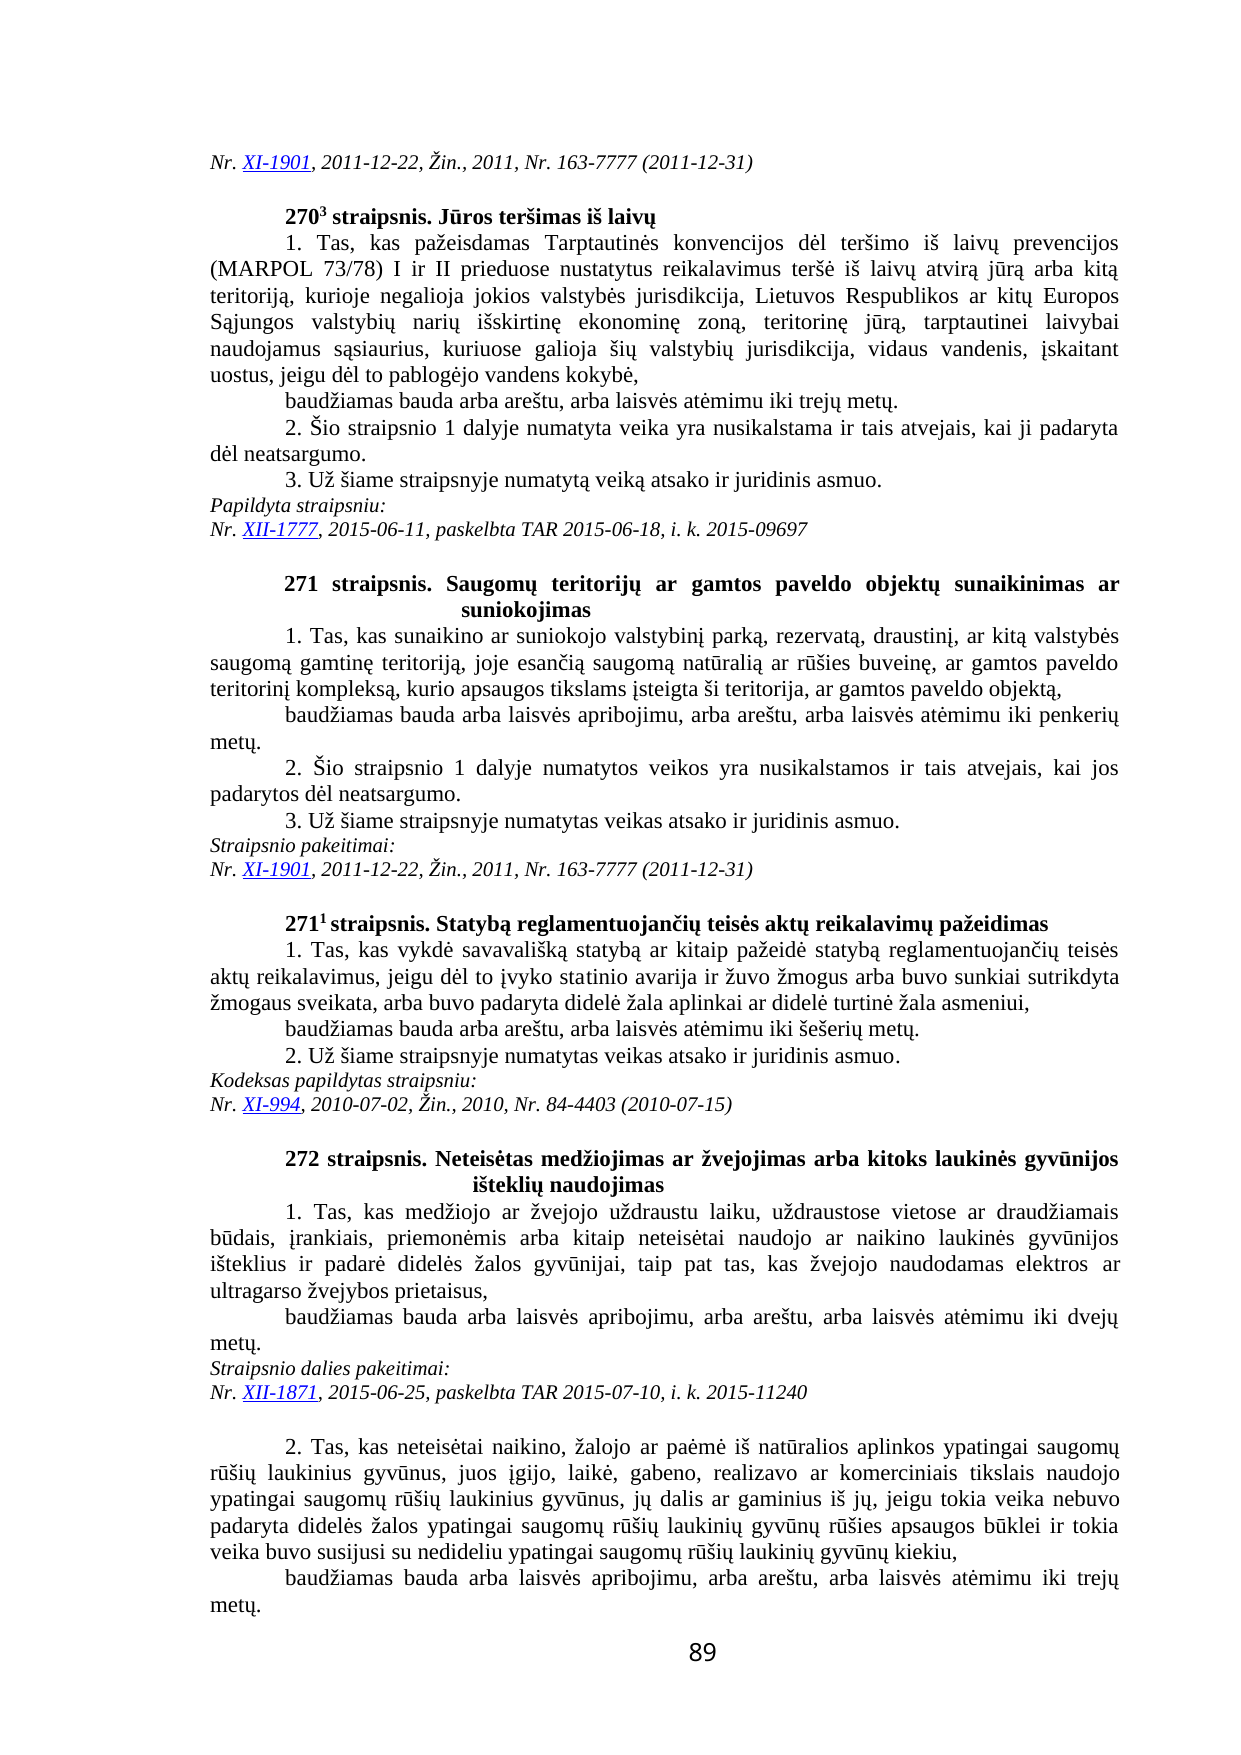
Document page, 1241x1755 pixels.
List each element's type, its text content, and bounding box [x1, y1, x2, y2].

text 271 straipsnis. Saugomų teritorijų ar gamtos paveldo objektų sunaikinimas ar suniokojimas [284, 569, 1120, 622]
text Kodeksas papildytas straipsniu: [210, 1068, 1120, 1092]
text baudžiamas bauda arba areštu, arba laisvės atėmimu iki šešerių metų. [210, 1015, 1120, 1042]
text Nr. XII-1871, 2015-06-25, paskelbta TAR 2015-07-10, i. k. 2015-11240 [210, 1380, 1120, 1404]
text 3. Už šiame straipsnyje numatytą veiką atsako ir juridinis asmuo. [210, 466, 1120, 493]
text 2. Tas, kas neteisėtai naikino, žalojo ar paėmė iš natūralios aplinkos ypatingai saugomų rūšių laukinius gyvūnus, juos įgijo, laikė, gabeno, realizavo ar komerciniais tikslais naudojo ypatingai saugomų rūšių laukinius gyvūnus, jų dalis ar gaminius iš jų, jeigu tokia veika nebuvo padaryta didelės žalos ypatingai saugomų rūšių laukinių gyvūnų rūšies apsaugos būklei ir tokia veika buvo susijusi su nedideliu ypatingai saugomų rūšių laukinių gyvūnų kiekiu, [210, 1433, 1120, 1564]
text 1. Tas, kas medžiojo ar žvejojo uždraustu laiku, uždraustose vietose ar draudžiamais būdais, įrankiais, priemonėmis arba kitaip neteisėtai naudojo ar naikino laukinės gyvūnijos išteklius ir padarė didelės žalos gyvūnijai, taip pat tas, kas žvejojo naudodamas elektros ar ultragarso žvejybos prietaisus, [210, 1198, 1120, 1303]
text 2. Šio straipsnio 1 dalyje numatytos veikos yra nusikalstamos ir tais atvejais, kai jos padarytos dėl neatsargumo. [210, 754, 1120, 807]
text 2703 straipsnis. Jūros teršimas iš laivų [210, 203, 1120, 229]
text Straipsnio pakeitimai: [210, 833, 1120, 857]
text 1. Tas, kas vykdė savavališką statybą ar kitaip pažeidė statybą reglamentuojančių teisės aktų reikalavimus, jeigu dėl to įvyko statinio avarija ir žuvo žmogus arba buvo sunkiai sutrikdyta žmogaus sveikata, arba buvo padaryta didelė žala aplinkai ar didelė turtinė žala asmeniui, [210, 936, 1120, 1015]
text Nr. XI-1901, 2011-12-22, Žin., 2011, Nr. 163-7777 (2011-12-31) [210, 857, 1120, 881]
text Nr. XII-1777, 2015-06-11, paskelbta TAR 2015-06-18, i. k. 2015-09697 [210, 517, 1120, 541]
text Straipsnio dalies pakeitimai: [210, 1356, 1120, 1380]
text Nr. XI-1901, 2011-12-22, Žin., 2011, Nr. 163-7777 (2011-12-31) [210, 150, 1120, 174]
text 1. Tas, kas pažeisdamas Tarptautinės konvencijos dėl teršimo iš laivų prevencijos (MARPOL 73/78) I ir II prieduose nustatytus reikalavimus teršė iš laivų atvirą jūrą arba kitą teritoriją, kurioje negalioja jokios valstybės jurisdikcija, Lietuvos Respublikos ar kitų Europos Sąjungos valstybių narių išskirtinę ekonominę zoną, teritorinę jūrą, tarptautinei laivybai naudojamus sąsiaurius, kuriuose galioja šių valstybių jurisdikcija, vidaus vandenis, įskaitant uostus, jeigu dėl to pablogėjo vandens kokybė, [210, 229, 1120, 387]
text Nr. XI-994, 2010-07-02, Žin., 2010, Nr. 84-4403 (2010-07-15) [210, 1092, 1120, 1116]
text 2. Už šiame straipsnyje numatytas veikas atsako ir juridinis asmuo. [210, 1042, 1120, 1068]
text baudžiamas bauda arba laisvės apribojimu, arba areštu, arba laisvės atėmimu iki trejų metų. [210, 1564, 1120, 1617]
text 2711 straipsnis. Statybą reglamentuojančių teisės aktų reikalavimų pažeidimas [285, 910, 1120, 936]
text Papildyta straipsniu: [210, 493, 1120, 517]
text 1. Tas, kas sunaikino ar suniokojo valstybinį parką, rezervatą, draustinį, ar kitą valstybės saugomą gamtinę teritoriją, joje esančią saugomą natūralią ar rūšies buveinę, ar gamtos paveldo teritorinį kompleksą, kurio apsaugos tikslams įsteigta ši teritorija, ar gamtos paveldo objektą, [210, 622, 1120, 701]
text 3. Už šiame straipsnyje numatytas veikas atsako ir juridinis asmuo. [210, 807, 1120, 833]
text 2. Šio straipsnio 1 dalyje numatyta veika yra nusikalstama ir tais atvejais, kai ji padaryta dėl neatsargumo. [210, 414, 1120, 466]
text 272 straipsnis. Neteisėtas medžiojimas ar žvejojimas arba kitoks laukinės gyvūnijos išteklių naudojimas [285, 1145, 1120, 1198]
text baudžiamas bauda arba laisvės apribojimu, arba areštu, arba laisvės atėmimu iki dvejų metų. [210, 1303, 1120, 1356]
text baudžiamas bauda arba areštu, arba laisvės atėmimu iki trejų metų. [210, 387, 1120, 414]
text baudžiamas bauda arba laisvės apribojimu, arba areštu, arba laisvės atėmimu iki penkerių metų. [210, 701, 1120, 754]
